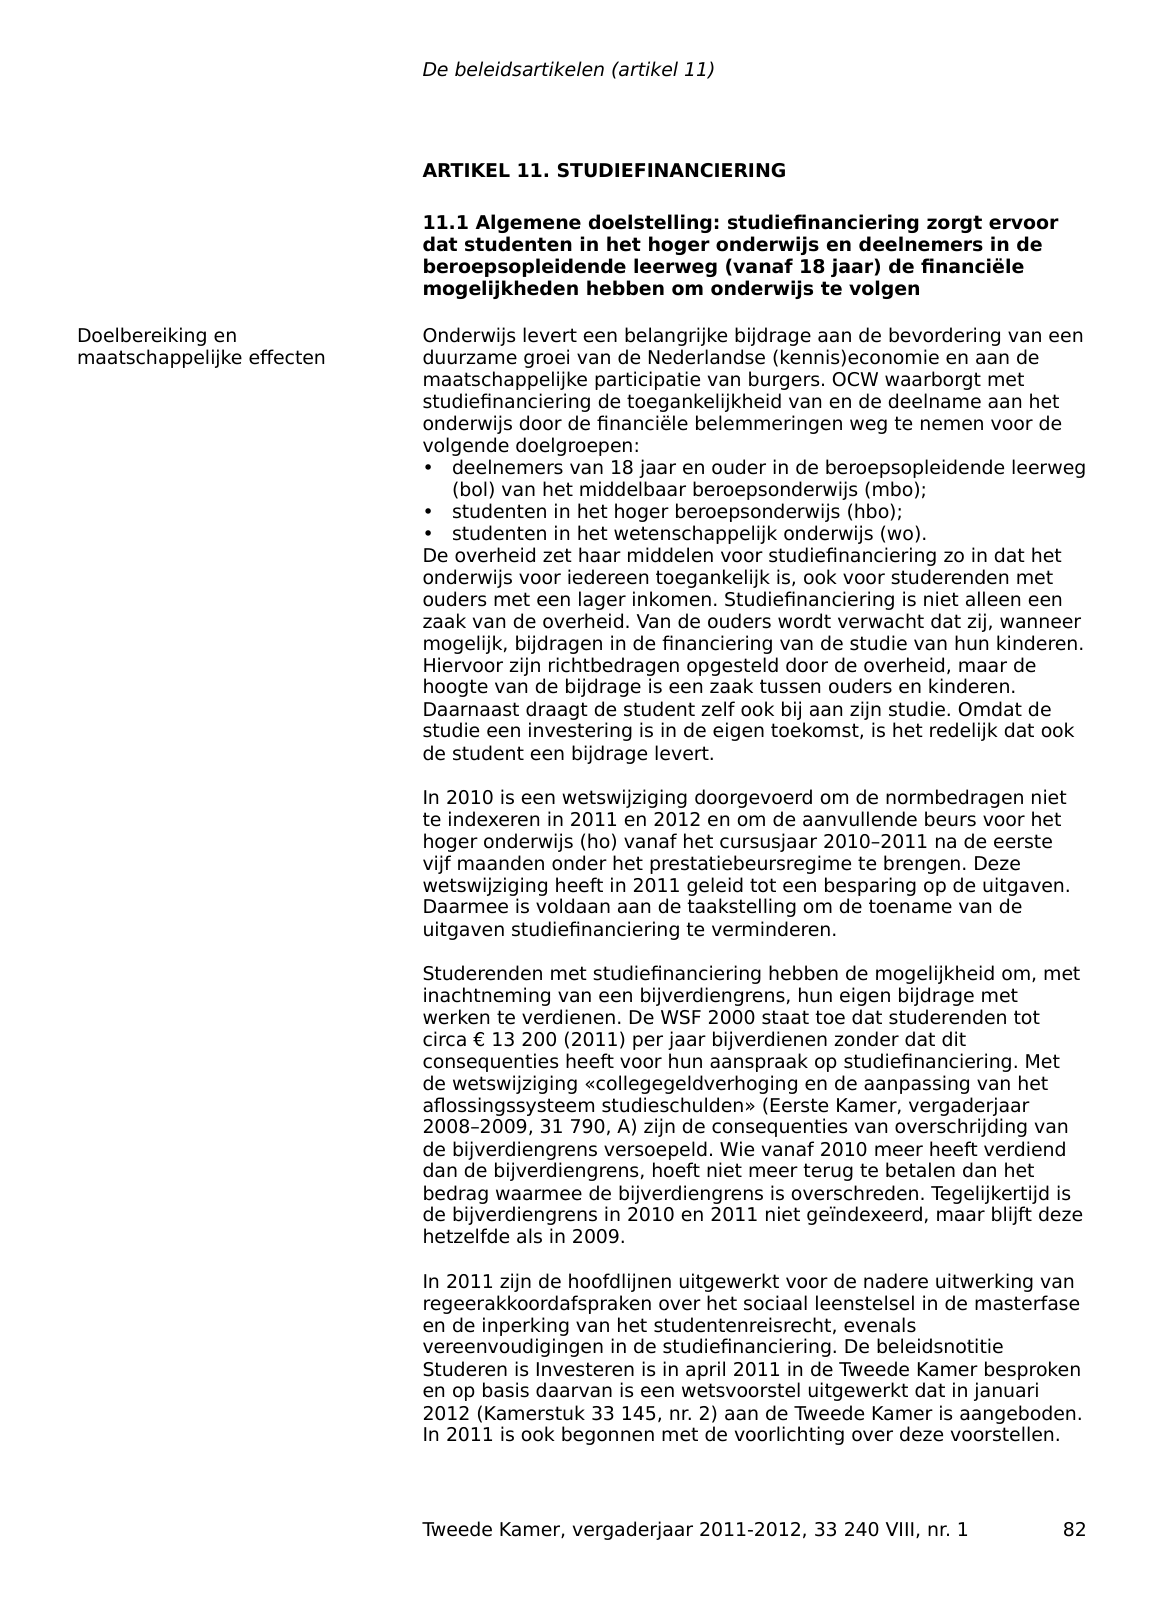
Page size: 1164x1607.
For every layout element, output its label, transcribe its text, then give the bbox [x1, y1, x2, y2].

text In 2010 is een wetswijziging doorgevoerd om de normbedragen niet te indexeren in 2011 en 2012 en om de aanvullende beurs voor het hoger onderwijs (ho) vanaf het cursusjaar 2010–2011 na de eerste vijf maanden onder het prestatiebeursregime te brengen. Deze wetswijziging heeft in 2011 geleid tot een besparing op de uitgaven. Daarmee is voldaan aan de taakstelling om de toename van de uitgaven studiefinanciering te verminderen. [422, 787, 1087, 940]
text • deelnemers van 18 jaar en ouder in de beroepsopleidende leerweg (bol) van het middelbaar beroepsonderwijs (mbo); [422, 457, 1087, 501]
text In 2011 zijn de hoofdlijnen uitgewerkt voor de nadere uitwerking van regeerakkoordafspraken over het sociaal leenstelsel in de masterfase en de inperking van het studentenreisrecht, evenals vereenvoudigingen in de studiefinanciering. De beleidsnotitie Studeren is Investeren is in april 2011 in de Tweede Kamer besproken en op basis daarvan is een wetsvoorstel uitgewerkt dat in januari 2012 (Kamerstuk 33 145, nr. 2) aan de Tweede Kamer is aangeboden. In 2011 is ook begonnen met de voorlichting over deze voorstellen. [422, 1271, 1087, 1446]
text Studerenden met studiefinanciering hebben de mogelijkheid om, met inachtneming van een bijverdiengrens, hun eigen bijdrage met werken te verdienen. De WSF 2000 staat toe dat studerenden tot circa € 13 200 (2011) per jaar bijverdienen zonder dat dit consequenties heeft voor hun aanspraak op studiefinanciering. Met de wetswijziging «collegegeldverhoging en de aanpassing van het aflossingssysteem studieschulden» (Eerste Kamer, vergaderjaar 2008–2009, 31 790, A) zijn de consequenties van overschrijding van de bijverdiengrens versoepeld. Wie vanaf 2010 meer heeft verdiend dan de bijverdiengrens, hoeft niet meer terug te betalen dan het bedrag waarmee de bijverdiengrens is overschreden. Tegelijkertijd is de bijverdiengrens in 2010 en 2011 niet geïndexeerd, maar blijft deze hetzelfde als in 2009. [422, 963, 1087, 1248]
text Doelbereiking en maatschappelijke effecten [77, 325, 399, 369]
text Onderwijs levert een belangrijke bijdrage aan de bevordering van een duurzame groei van de Nederlandse (kennis)economie en aan de maatschappelijke participatie van burgers. OCW waarborgt met studiefinanciering de toegankelijkheid van en de deelname aan het onderwijs door de financiële belemmeringen weg te nemen voor de volgende doelgroepen: [422, 325, 1087, 457]
subtitle ARTIKEL 11. STUDIEFINANCIERING [422, 160, 1087, 182]
text • studenten in het wetenschappelijk onderwijs (wo). [422, 523, 1087, 544]
text • studenten in het hoger beroepsonderwijs (hbo); [422, 501, 1087, 523]
subtitle 11.1 Algemene doelstelling: studiefinanciering zorgt ervoor dat studenten in het hoger onderwijs en deelnemers in de beroepsopleidende leerweg (vanaf 18 jaar) de financiële mogelijkheden hebben om onderwijs te volgen [422, 212, 1087, 300]
text De overheid zet haar middelen voor studiefinanciering zo in dat het onderwijs voor iedereen toegankelijk is, ook voor studerenden met ouders met een lager inkomen. Studiefinanciering is niet alleen een zaak van de overheid. Van de ouders wordt verwacht dat zij, wanneer mogelijk, bijdragen in de financiering van de studie van hun kinderen. Hiervoor zijn richtbedragen opgesteld door de overheid, maar de hoogte van de bijdrage is een zaak tussen ouders en kinderen. Daarnaast draagt de student zelf ook bij aan zijn studie. Omdat de studie een investering is in de eigen toekomst, is het redelijk dat ook de student een bijdrage levert. [422, 544, 1087, 764]
